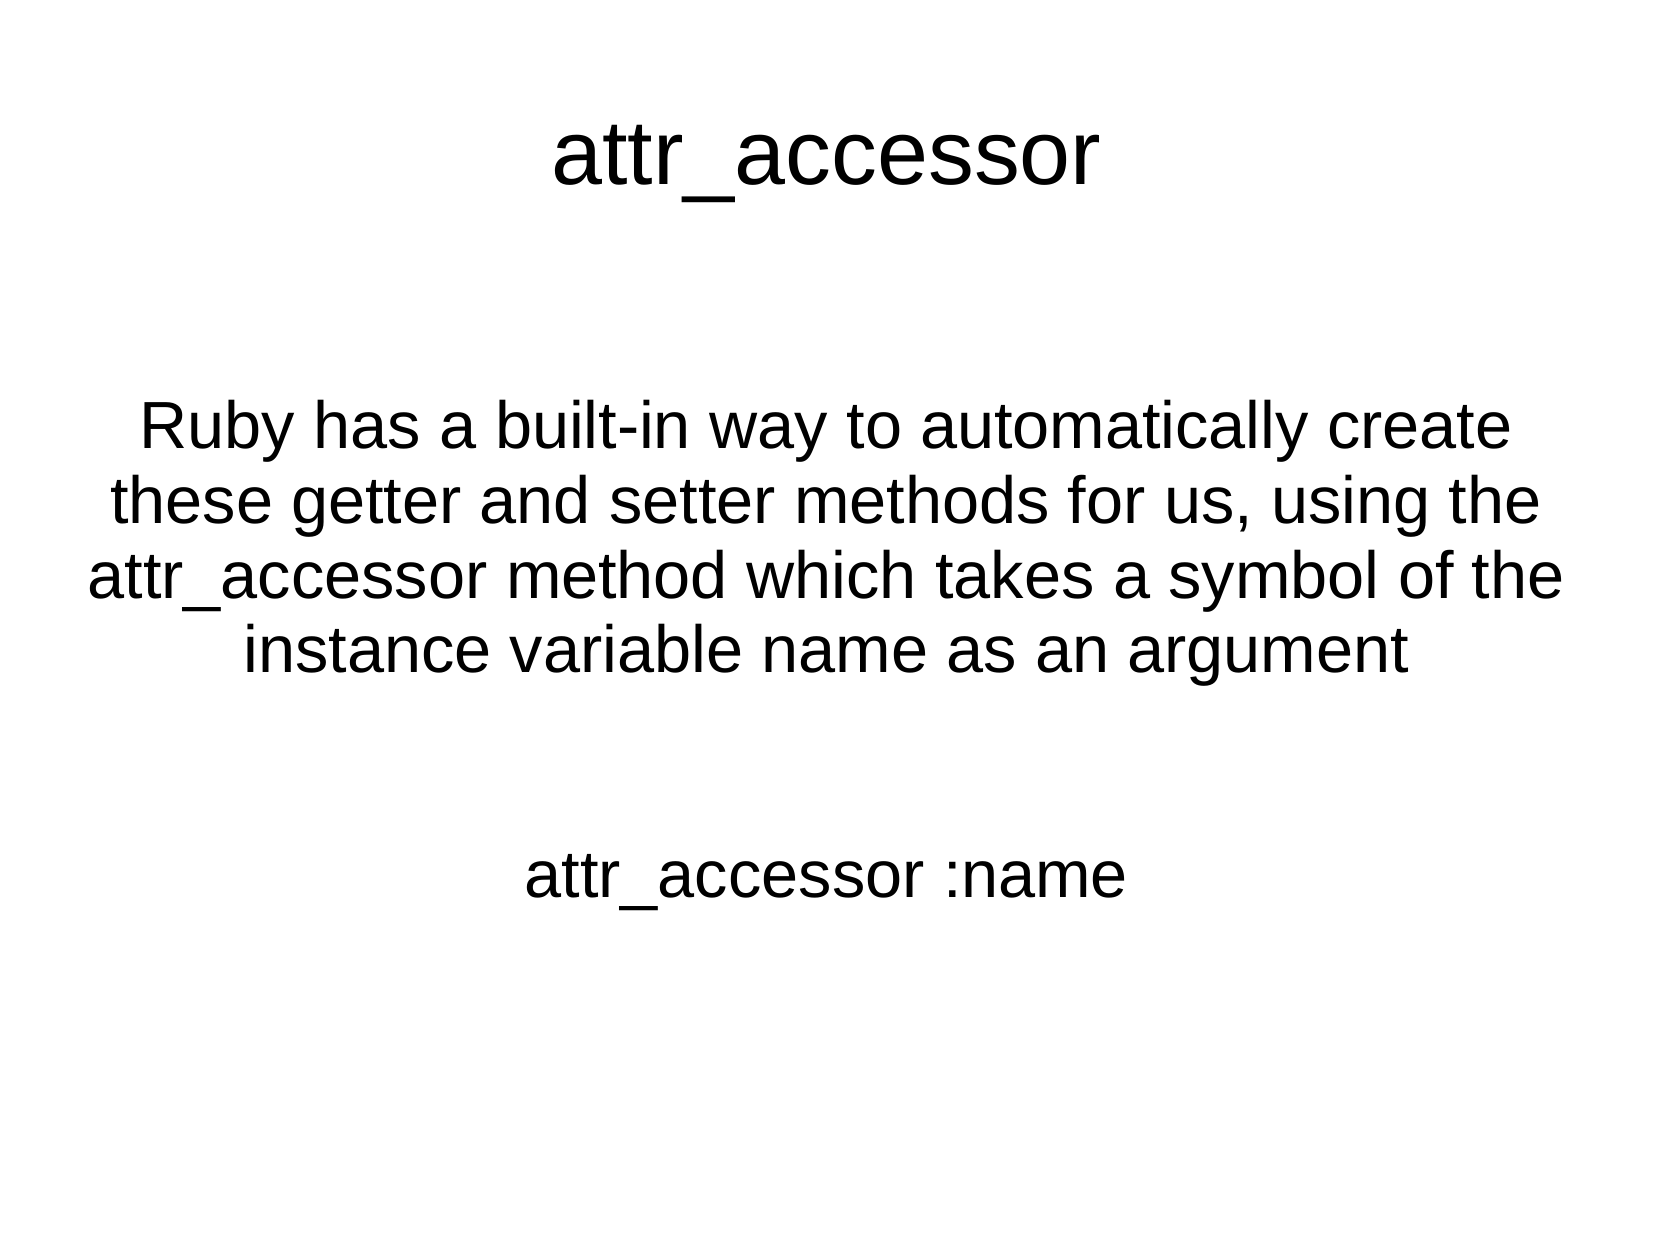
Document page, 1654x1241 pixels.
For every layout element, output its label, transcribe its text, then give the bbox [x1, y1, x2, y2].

title attr_accessor [82, 49, 1571, 257]
subtitle Ruby has a built-in way to automatically create these getter and setter methods for us, using the attr_accessor method which takes a symbol of the instance variable name as an argument attr_accessor :name [82, 290, 1571, 1010]
